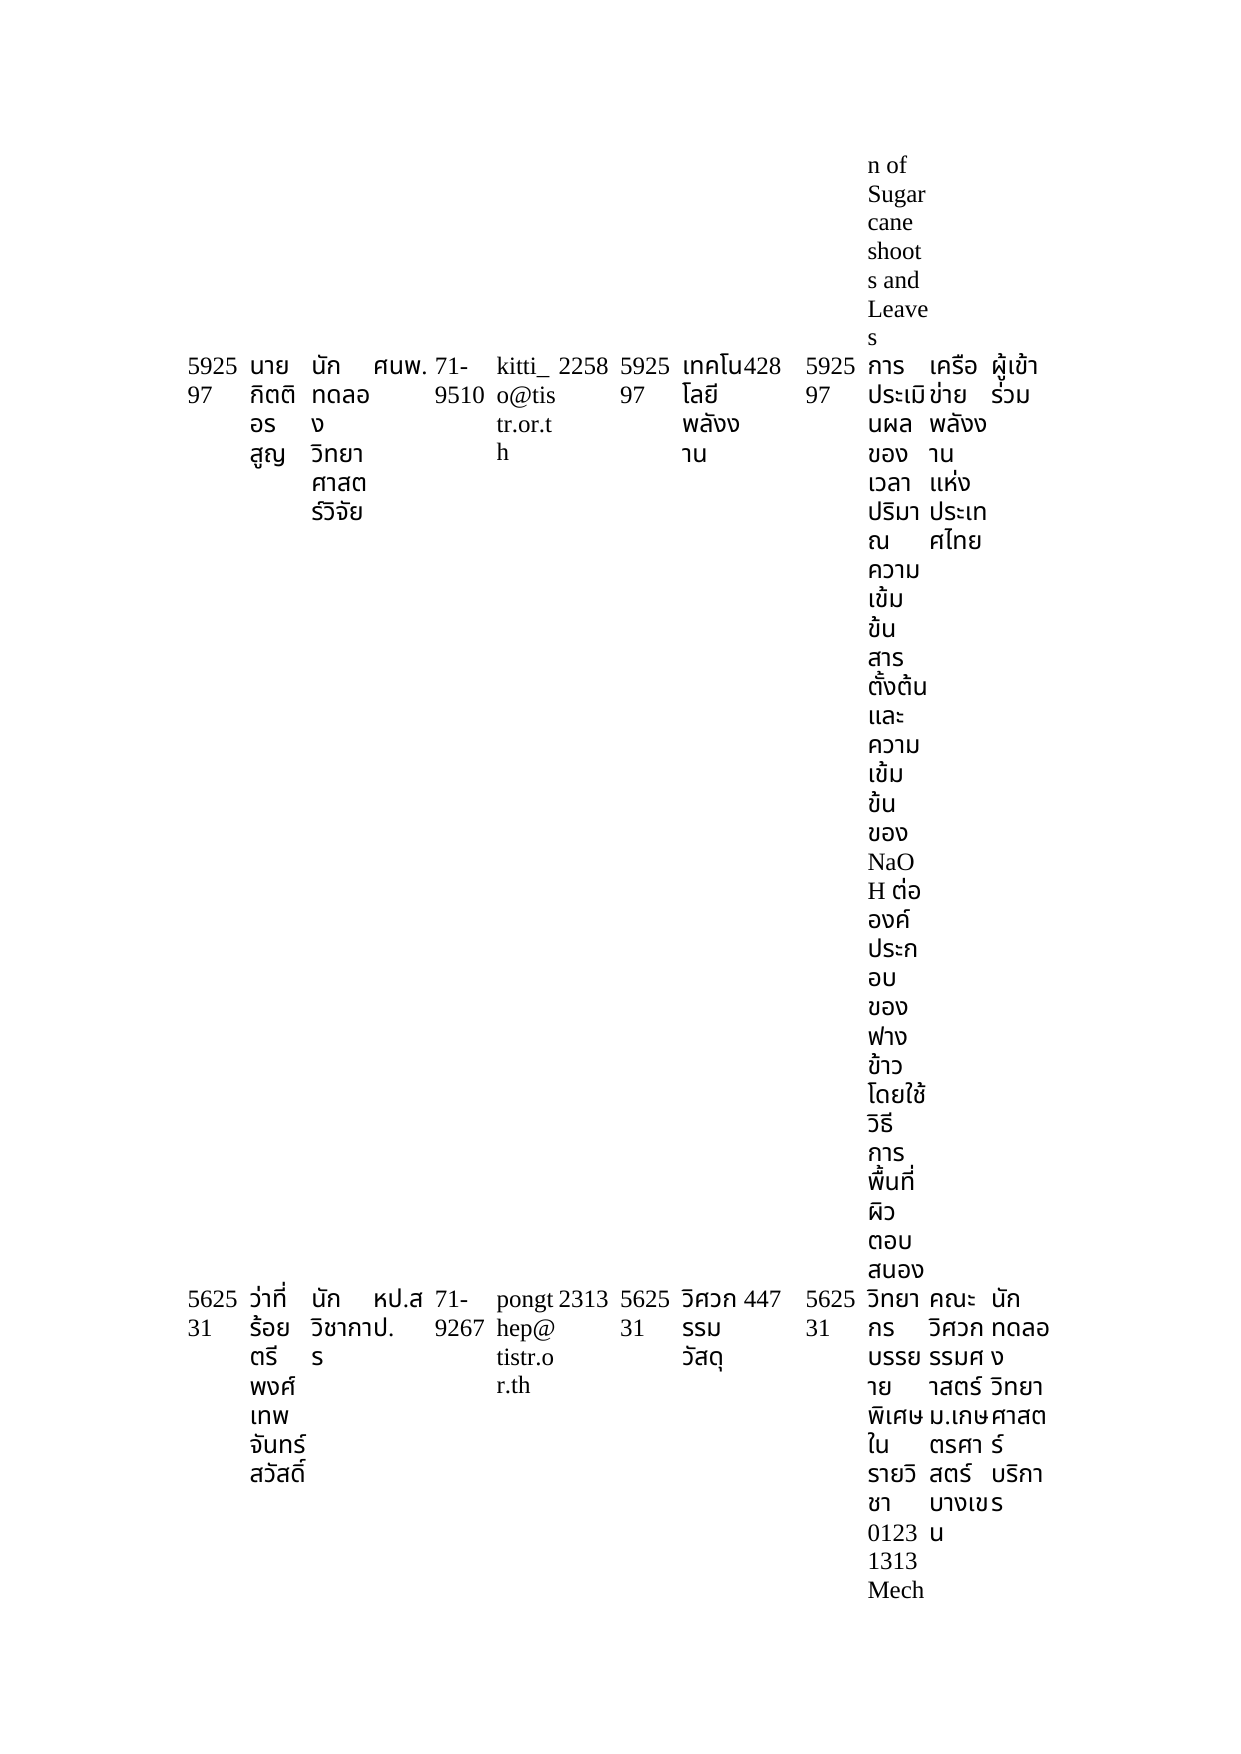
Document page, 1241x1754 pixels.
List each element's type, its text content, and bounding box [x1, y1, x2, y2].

table_cell [311, 150, 373, 351]
table_cell ศนพ. [373, 351, 434, 1284]
table_cell นักวิชาการ [311, 1284, 373, 1604]
table_cell 562531 [188, 1284, 249, 1604]
table_cell 71-9267 [435, 1284, 496, 1604]
table_cell ผู้เข้าร่วม [991, 351, 1053, 1284]
table_cell 2313 [558, 1284, 620, 1604]
table_cell [249, 150, 311, 351]
table_cell นักทดลองวิทยาศาสตร์วิจัย [311, 351, 373, 1284]
table_cell หป.สป. [373, 1284, 434, 1604]
table_cell [682, 150, 743, 351]
table_cell 592597 [620, 351, 682, 1284]
table_cell เครือข่ายพลังงานแห่งประเทศไทย [929, 351, 991, 1284]
table_cell วิศวกรรมวัสดุ [682, 1284, 743, 1604]
table_cell [373, 150, 434, 351]
table_cell n of Sugarcane shoots and Leaves [867, 150, 929, 351]
table_cell [435, 150, 496, 351]
table_cell นักทดลองวิทยาศาสตร์บริการ [991, 1284, 1053, 1604]
table_cell [496, 150, 558, 351]
table_cell [805, 150, 867, 351]
table_cell วิทยากรบรรยายพิเศษ ในรายวิชา 01231313 Mech [867, 1284, 929, 1604]
table_cell [929, 150, 991, 351]
table_cell pongthep@tistr.or.th [496, 1284, 558, 1604]
table_cell kitti_o@tistr.or.th [496, 351, 558, 1284]
table_cell 2258 [558, 351, 620, 1284]
table_cell คณะวิศวกรรมศาสตร์ ม.เกษตรศาสตร์ บางเขน [929, 1284, 991, 1604]
table_cell [188, 150, 249, 351]
table_cell ว่าที่ร้อยตรีพงศ์เทพ จันทร์สวัสดิ์ [249, 1284, 311, 1604]
table_cell [558, 150, 620, 351]
table_cell 428 [744, 351, 805, 1284]
table_cell 562531 [805, 1284, 867, 1604]
table_cell เทคโนโลยีพลังงาน [682, 351, 743, 1284]
table_cell [620, 150, 682, 351]
table_cell การประเมินผลของเวลาปริมาณความเข้มข้นสารตั้งต้นและความเข้มข้นของ NaOH ต่อองค์ประกอบของฟางข้าวโดยใช้วิธีการพื้นที่ผิวตอบสนอง [867, 351, 929, 1284]
table_cell [991, 150, 1053, 351]
table_cell [744, 150, 805, 351]
table_cell นายกิตติ อรสูญ [249, 351, 311, 1284]
table_cell 447 [744, 1284, 805, 1604]
table_cell 592597 [805, 351, 867, 1284]
table_cell 71-9510 [435, 351, 496, 1284]
table_cell 592597 [188, 351, 249, 1284]
table_cell 562531 [620, 1284, 682, 1604]
